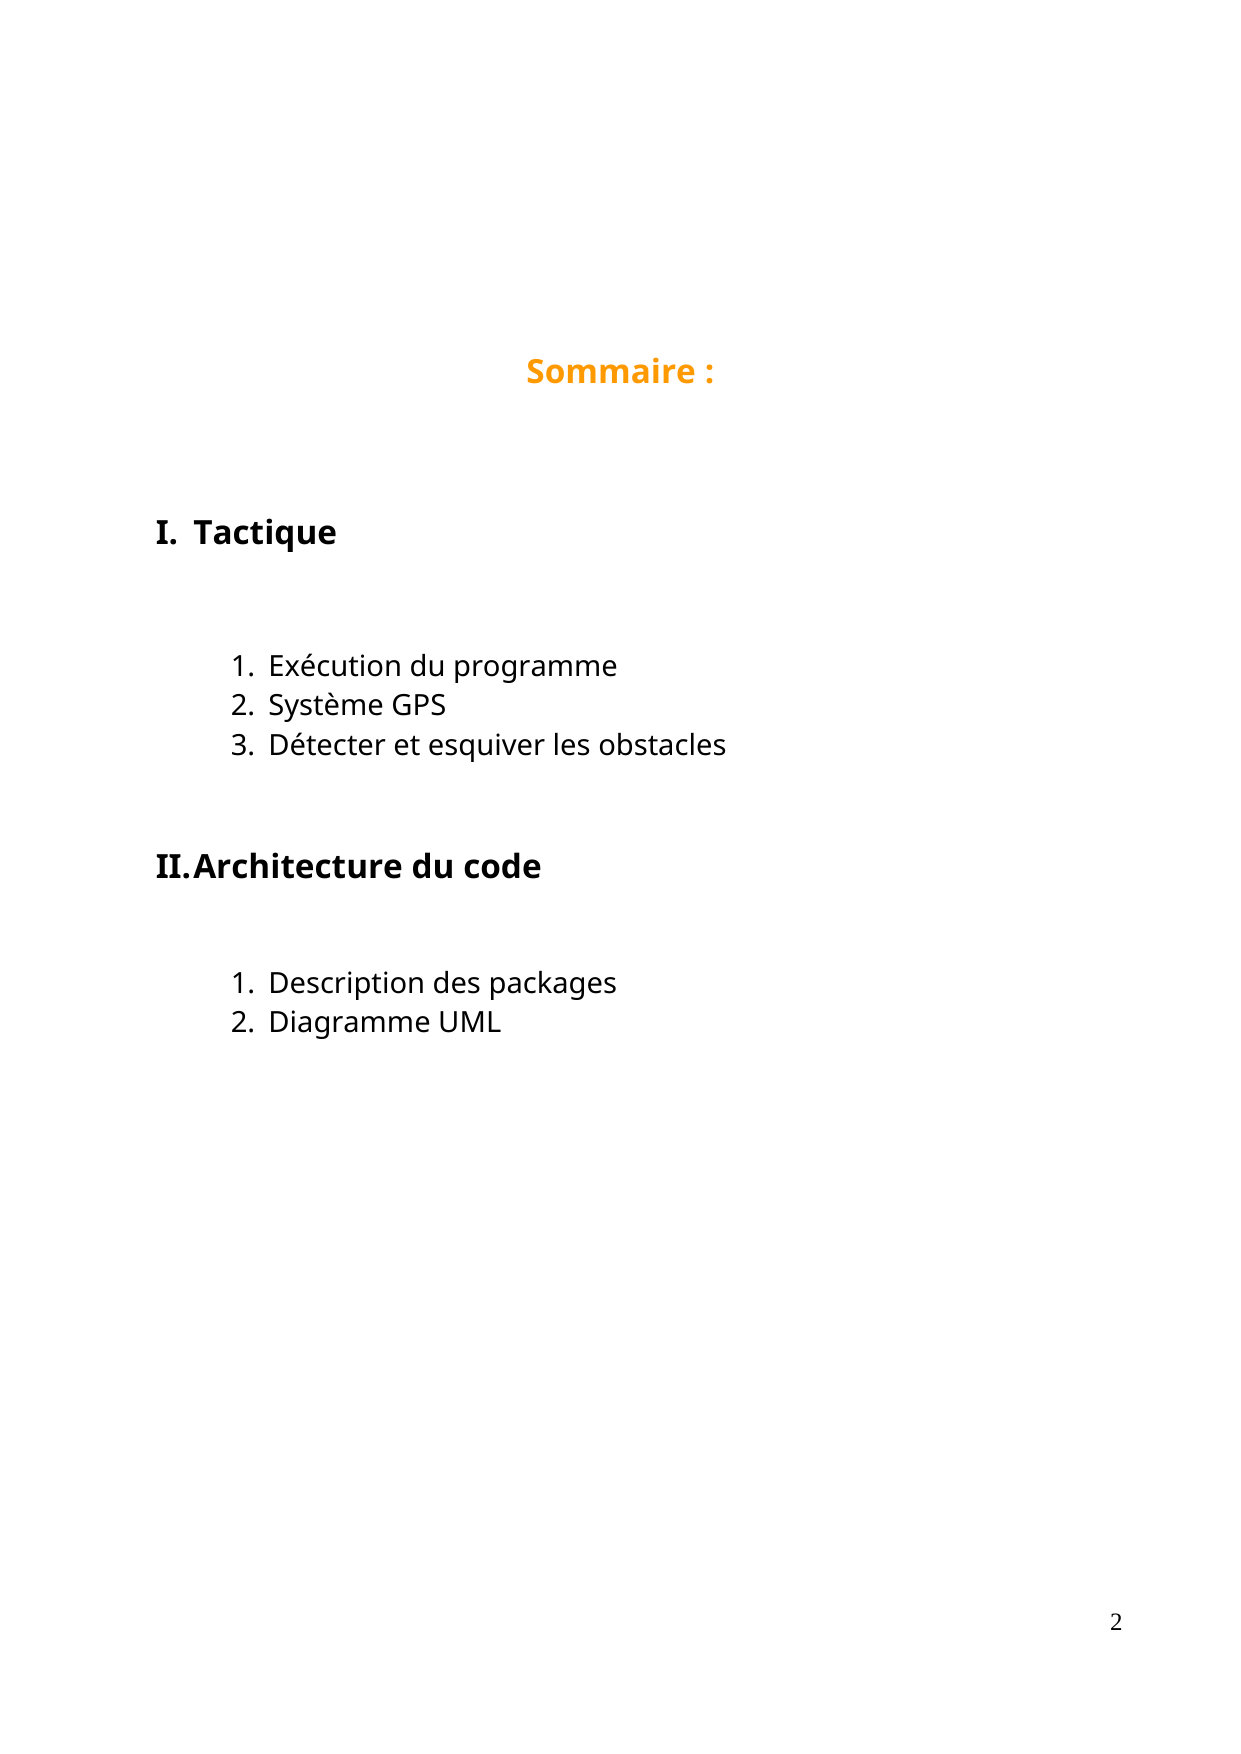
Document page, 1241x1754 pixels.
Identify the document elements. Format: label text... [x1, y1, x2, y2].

list Tactique [156, 508, 1122, 554]
list Détecter et esquiver les obstacles [231, 724, 1122, 764]
list Exécution du programme [231, 645, 1122, 684]
text Sommaire : [118, 348, 1122, 393]
list Architecture du code [156, 843, 1122, 889]
list Description des packages [231, 962, 1122, 1002]
list Diagramme UML [231, 1002, 1122, 1041]
list Système GPS [231, 684, 1122, 724]
